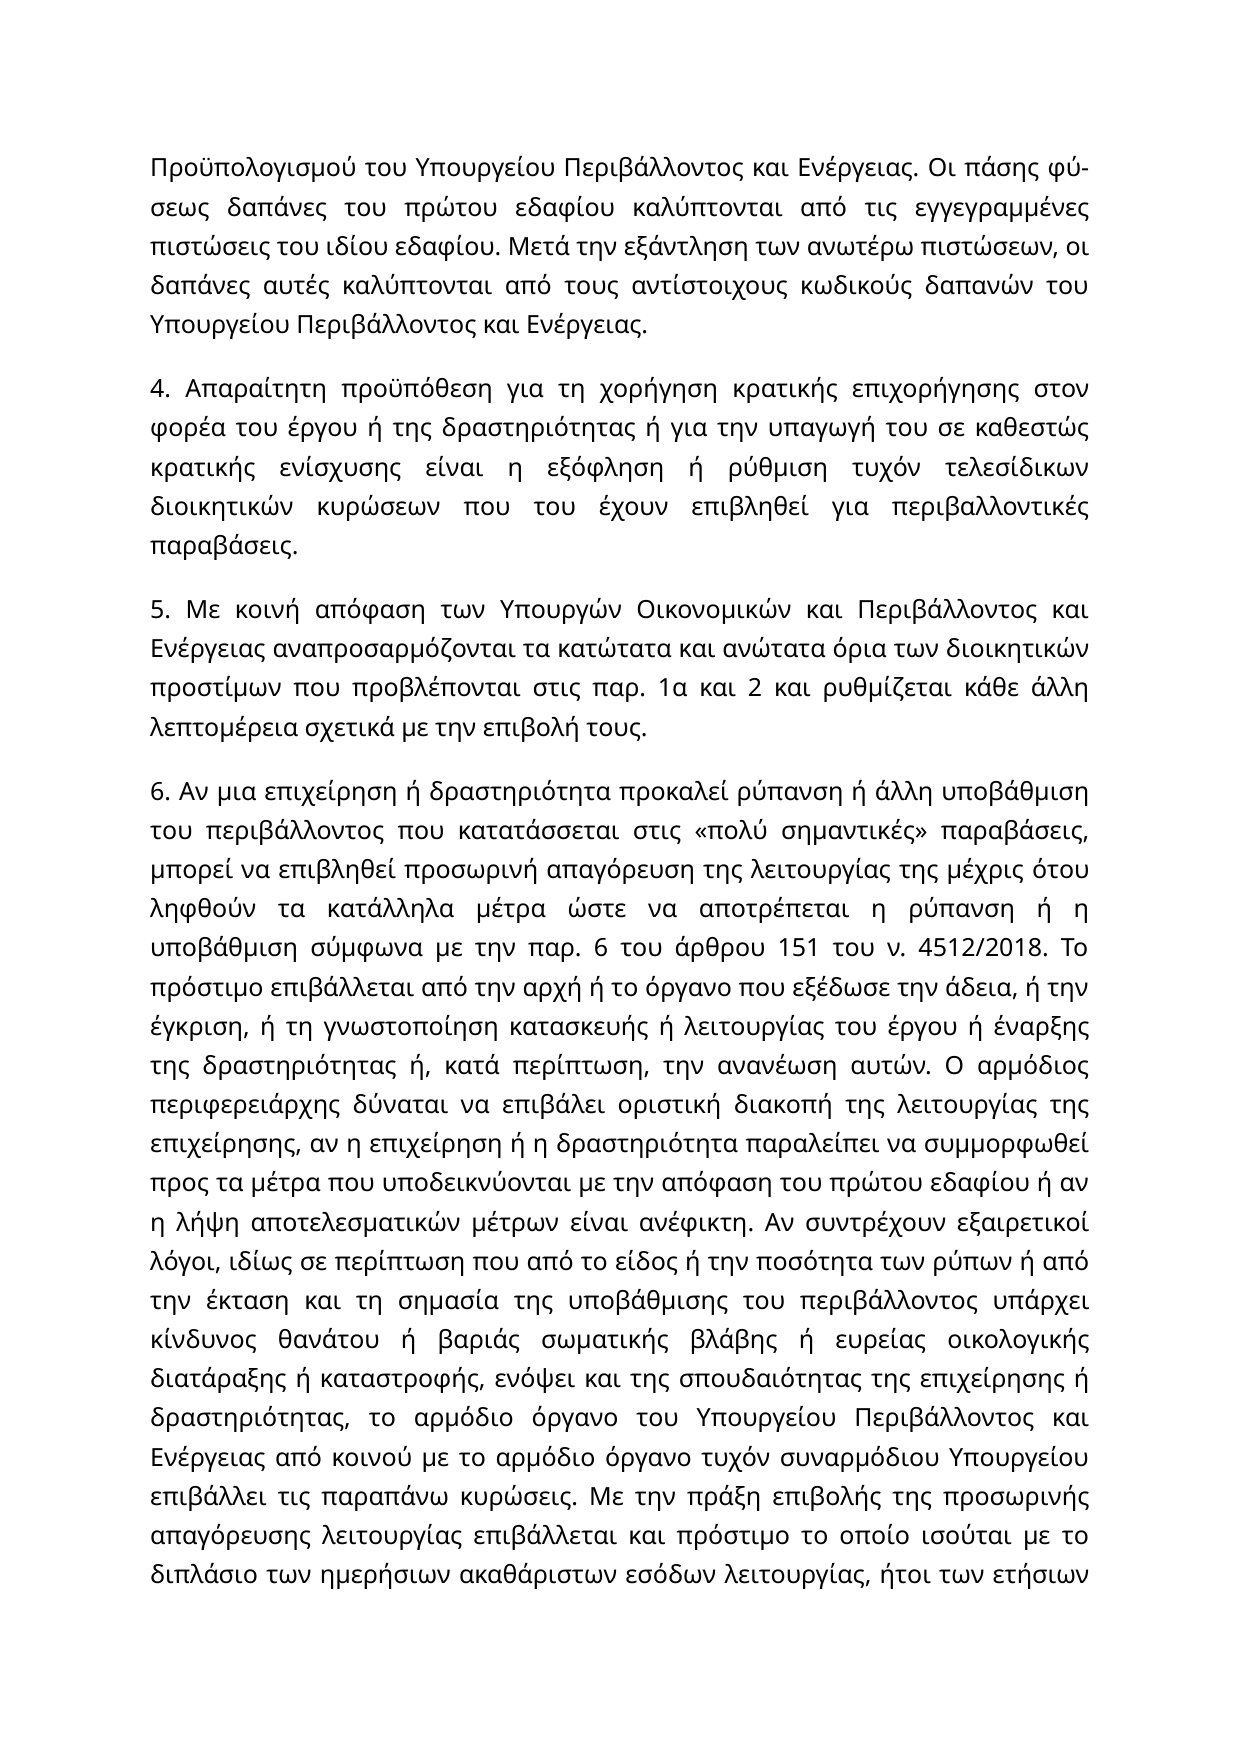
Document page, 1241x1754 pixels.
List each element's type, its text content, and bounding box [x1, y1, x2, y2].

text 4. Απαραίτητη προϋπόθεση για τη χορήγηση κρατικής επιχορήγησης στον φορέα του έργου ή της δραστηριότητας ή για την υπαγωγή του σε καθεστώς κρατικής ενίσχυσης είναι η εξόφληση ή ρύθμιση τυχόν τελεσίδικων διοικητικών κυρώσεων που του έχουν επιβληθεί για περιβαλλοντικές παραβάσεις. [150, 371, 1090, 562]
text 6. Αν μια επιχείρηση ή δραστηριότητα προκαλεί ρύπανση ή άλλη υποβάθμιση του περιβάλλοντος που κατατάσσεται στις «πολύ σημαντικές» παραβάσεις, μπορεί να επιβληθεί προσωρινή απαγόρευση της λειτουργίας της μέχρις ότου ληφθούν τα κατάλληλα μέτρα ώστε να αποτρέπεται η ρύπανση ή η υποβάθμιση σύμφωνα με την παρ. 6 του άρθρου 151 του ν. 4512/2018. Το πρόστιμο επιβάλλεται από την αρχή ή το όργανο που εξέδωσε την άδεια, ή την έγκριση, ή τη γνωστοποίηση κατασκευής ή λειτουργίας του έργου ή έναρξης της δραστηριότητας ή, κατά περίπτωση, την ανανέωση αυτών. Ο αρμόδιος περιφερειάρχης δύναται να επιβάλει οριστική διακοπή της λειτουργίας της επιχείρησης, αν η επιχείρηση ή η δραστηριότητα παραλείπει να συμμορφωθεί προς τα μέτρα που υποδεικνύονται με την απόφαση του πρώτου εδαφίου ή αν η λήψη αποτελεσματικών μέτρων είναι ανέφικτη. Αν συντρέχουν εξαιρετικοί λόγοι, ιδίως σε περίπτωση που από το είδος ή την ποσότητα των ρύπων ή από την έκταση και τη σημασία της υποβάθμισης του περιβάλλοντος υπάρχει κίνδυνος θανάτου ή βαριάς σωματικής βλάβης ή ευρείας οικολογικής διατάραξης ή καταστροφής, ενόψει και της σπουδαιότητας της επιχείρησης ή δραστηριότητας, το αρμόδιο όργανο του Υπουργείου Περιβάλλοντος και Ενέργειας από κοινού με το αρμόδιο όργανο τυχόν συναρμόδιου Υπουργείου επιβάλλει τις παραπάνω κυρώσεις. Με την πράξη επιβολής της προσωρινής απαγόρευσης λειτουργίας επιβάλλεται και πρόστιμο το οποίο ισούται με το διπλάσιο των ημερήσιων ακαθάριστων εσόδων λειτουργίας, ήτοι των ετήσιων [150, 773, 1090, 1591]
text 5. Με κοινή απόφαση των Υπουργών Οικονομικών και Περιβάλλοντος και Ενέργειας αναπροσαρμόζονται τα κατώτατα και ανώτατα όρια των διοικητικών προστίμων που προβλέπονται στις παρ. 1α και 2 και ρυθμίζεται κάθε άλλη λεπτομέρεια σχετικά με την επιβολή τους. [150, 592, 1090, 743]
text Προϋπολογισμού του Υπουργείου Περιβάλλοντος και Ενέργειας. Οι πάσης φύ- σεως δαπάνες του πρώτου εδαφίου καλύπτονται από τις εγγεγραμμένες πιστώσεις του ιδίου εδαφίου. Μετά την εξάντληση των ανωτέρω πιστώσεων, οι δαπάνες αυτές καλύπτονται από τους αντίστοιχους κωδικούς δαπανών του Υπουργείου Περιβάλλοντος και Ενέργειας. [150, 150, 1090, 341]
